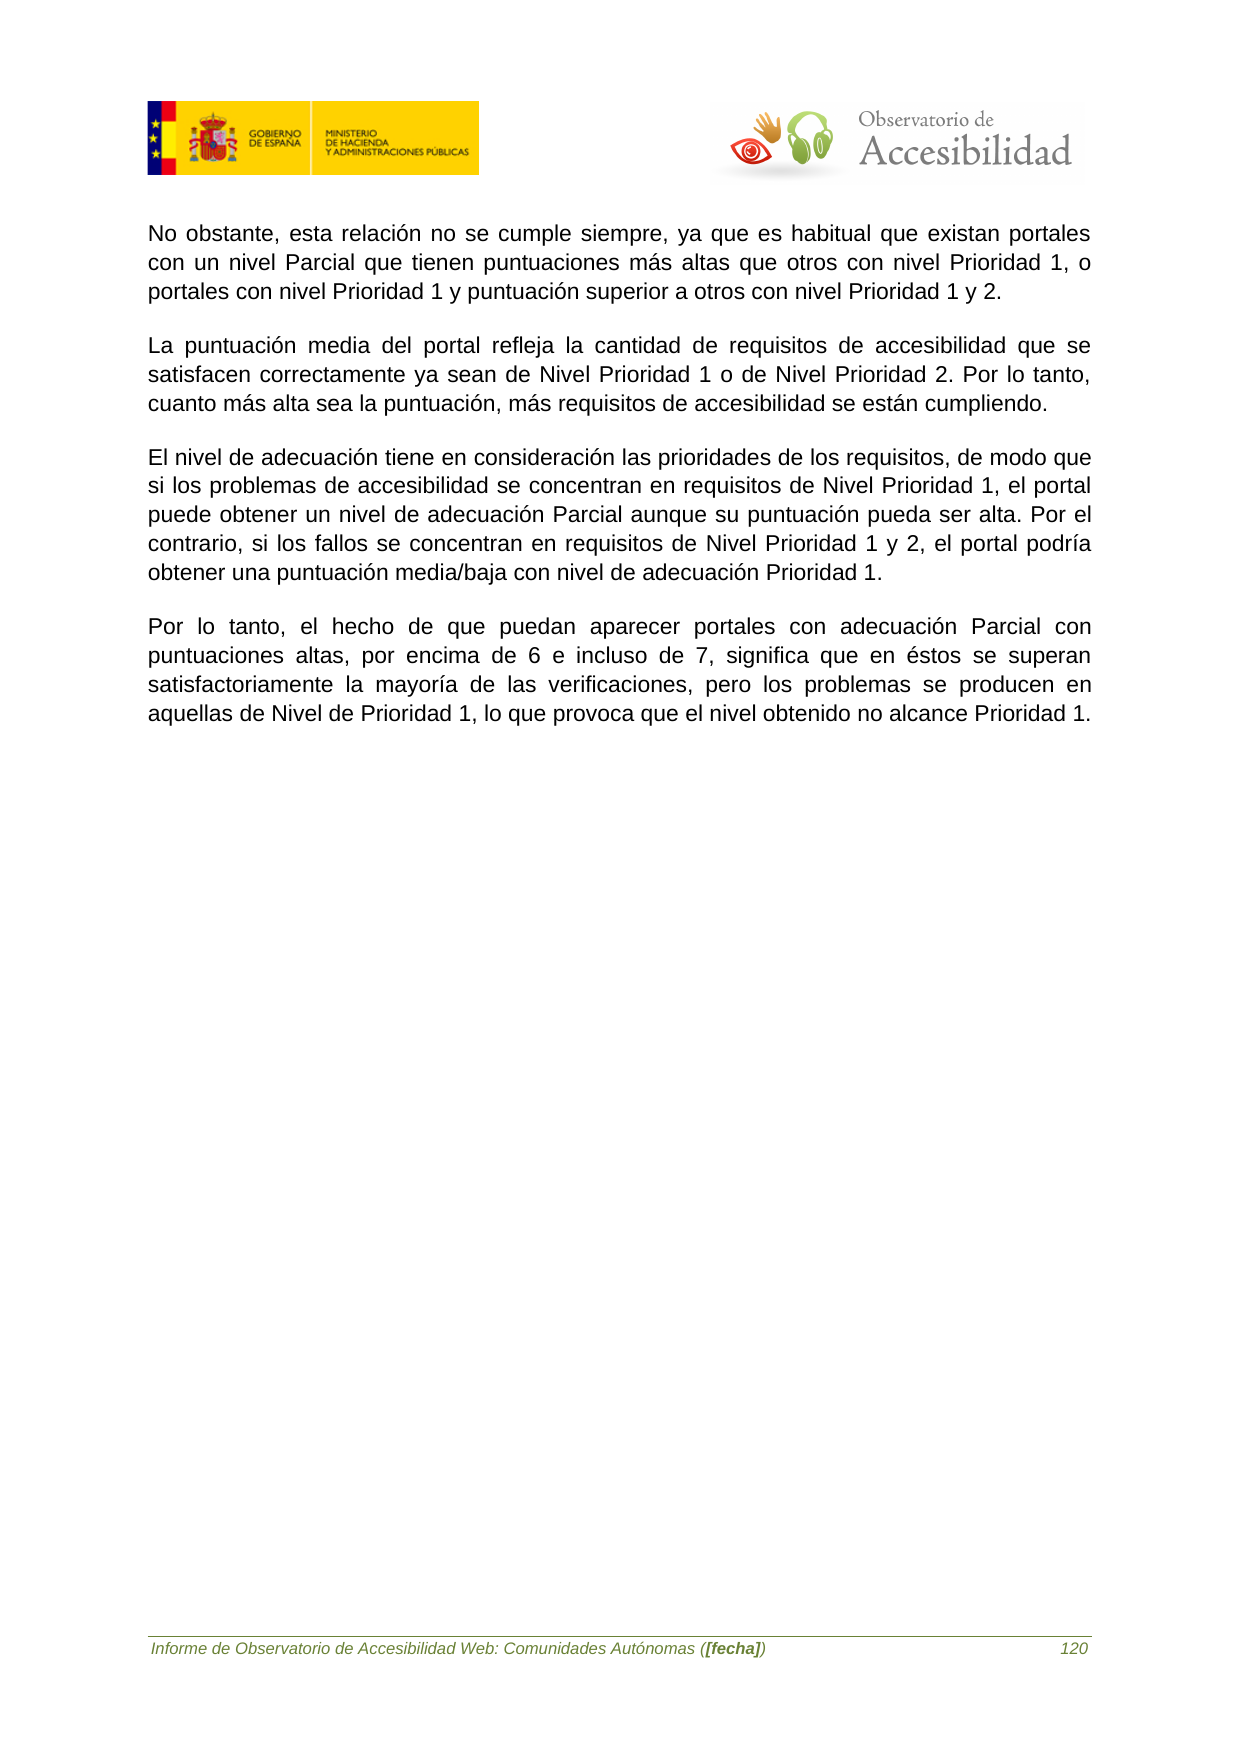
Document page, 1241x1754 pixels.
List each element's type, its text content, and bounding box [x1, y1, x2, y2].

picture [710, 102, 1086, 185]
picture [147, 101, 479, 175]
text El nivel de adecuación tiene en consideración las prioridades de los requisitos, de modo que si los problemas de accesibilidad se concentran en requisitos de Nivel Prioridad 1, el portal puede obtener un nivel de adecuación Parcial aunque su puntuación pueda ser alta. Por el contrario, si los fallos se concentran en requisitos de Nivel Prioridad 1 y 2, el portal podría obtener una puntuación media/baja con nivel de adecuación Prioridad 1. [148, 443, 1092, 586]
text La puntuación media del portal refleja la cantidad de requisitos de accesibilidad que se satisfacen correctamente ya sean de Nivel Prioridad 1 o de Nivel Prioridad 2. Por lo tanto, cuanto más alta sea la puntuación, más requisitos de accesibilidad se están cumpliendo. [148, 332, 1092, 416]
text No obstante, esta relación no se cumple siempre, ya que es habitual que existan portales con un nivel Parcial que tienen puntuaciones más altas que otros con nivel Prioridad 1, o portales con nivel Prioridad 1 y puntuación superior a otros con nivel Prioridad 1 y 2. [148, 220, 1092, 304]
text Por lo tanto, el hecho de que puedan aparecer portales con adecuación Parcial con puntuaciones altas, por encima de 6 e incluso de 7, significa que en éstos se superan satisfactoriamente la mayoría de las verificaciones, pero los problemas se producen en aquellas de Nivel de Prioridad 1, lo que provoca que el nivel obtenido no alcance Prioridad 1. [148, 613, 1092, 726]
